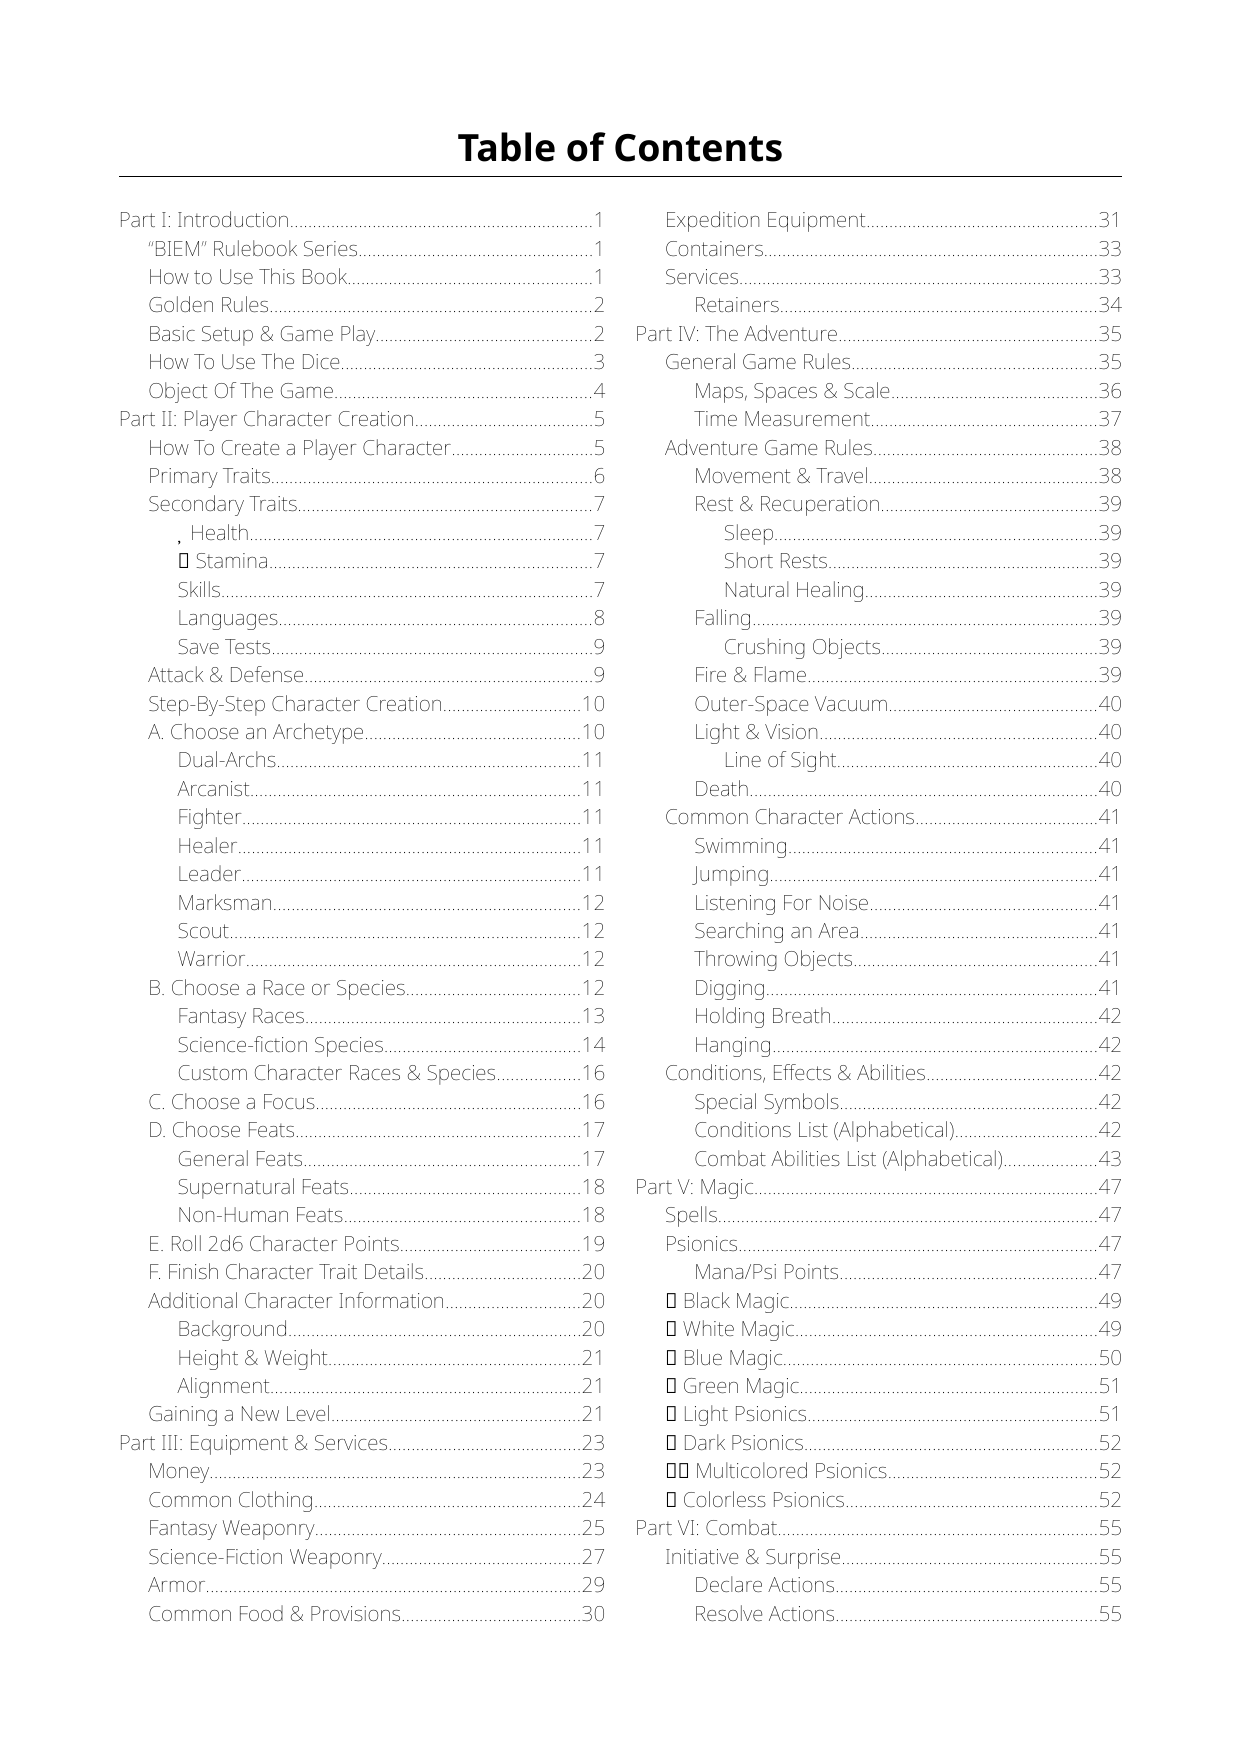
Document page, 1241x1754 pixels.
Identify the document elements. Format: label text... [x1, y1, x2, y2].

text Languages 8 [177, 603, 605, 632]
text How To Create a Player Character 5 [148, 433, 605, 461]
text Scout 12 [177, 916, 605, 944]
text Conditions List (Alphabetical) 42 [694, 1115, 1122, 1144]
text Height & Weight 21 [177, 1343, 605, 1371]
text Spells 47 [665, 1201, 1122, 1229]
text Fantasy Weaponry 25 [148, 1513, 605, 1542]
text E. Roll 2d6 Character Points 19 [148, 1229, 605, 1257]
text Arcanist 11 [177, 774, 605, 802]
text General Game Rules 35 [665, 347, 1122, 376]
text F. Finish Character Trait Details 20 [148, 1257, 605, 1286]
text Skills 7 [177, 575, 605, 603]
text Sleep 39 [724, 518, 1122, 546]
text Time Measurement 37 [694, 404, 1122, 433]
text  Dark Psionics 52 [665, 1428, 1122, 1456]
text Maps, Spaces & Scale 36 [694, 376, 1122, 404]
text Part I: Introduction 1 [118, 205, 605, 234]
text Throwing Objects 41 [694, 944, 1122, 973]
text Crushing Objects 39 [724, 632, 1122, 660]
text Part VI: Combat 55 [635, 1513, 1122, 1542]
text General Feats 17 [177, 1144, 605, 1172]
text Falling 39 [694, 603, 1122, 632]
text Healer 11 [177, 831, 605, 859]
text Secondary Traits 7 [148, 489, 605, 518]
text Combat Abilities List (Alphabetical) 43 [694, 1144, 1122, 1172]
text Object Of The Game 4 [148, 376, 605, 404]
text Fire & Flame 39 [694, 660, 1122, 689]
text Services 33 [665, 262, 1122, 291]
text Additional Character Information 20 [148, 1286, 605, 1314]
text How to Use This Book 1 [148, 262, 605, 291]
text Custom Character Races & Species 16 [177, 1058, 605, 1087]
text Money 23 [148, 1456, 605, 1485]
text A. Choose an Archetype 10 [148, 717, 605, 746]
text  Multicolored Psionics 52 [665, 1456, 1122, 1485]
text Swimming 41 [694, 831, 1122, 859]
text Mana/Psi Points 47 [694, 1257, 1122, 1286]
text Retainers 34 [694, 291, 1122, 319]
text Gaining a New Level 21 [148, 1399, 605, 1428]
text Science-fiction Species 14 [177, 1030, 605, 1058]
text Listening For Noise 41 [694, 888, 1122, 916]
text Non-Human Feats 18 [177, 1201, 605, 1229]
text Leader 11 [177, 859, 605, 888]
text  Light Psionics 51 [665, 1399, 1122, 1428]
text Conditions, Effects & Abilities 42 [665, 1058, 1122, 1087]
text Marksman 12 [177, 888, 605, 916]
text Attack & Defense 9 [148, 660, 605, 689]
text Declare Actions 55 [694, 1570, 1122, 1599]
text Alignment 21 [177, 1371, 605, 1399]
text Line of Sight 40 [724, 746, 1122, 774]
text Save Tests 9 [177, 632, 605, 660]
text Movement & Travel 38 [694, 461, 1122, 489]
text “BIEM” Rulebook Series 1 [148, 234, 605, 262]
text Common Food & Provisions 30 [148, 1599, 605, 1627]
text Science-Fiction Weaponry 27 [148, 1542, 605, 1570]
text Jumping 41 [694, 859, 1122, 888]
text  Green Magic 51 [665, 1371, 1122, 1399]
text Golden Rules 2 [148, 291, 605, 319]
text  Colorless Psionics 52 [665, 1485, 1122, 1513]
text Armor 29 [148, 1570, 605, 1599]
text Fantasy Races 13 [177, 1001, 605, 1030]
text Part IV: The Adventure 35 [635, 319, 1122, 347]
text Adventure Game Rules 38 [665, 433, 1122, 461]
text  White Magic 49 [665, 1314, 1122, 1343]
text Short Rests 39 [724, 546, 1122, 575]
text B. Choose a Race or Species 12 [148, 973, 605, 1001]
text Part III: Equipment & Services 23 [118, 1428, 605, 1456]
text C. Choose a Focus 16 [148, 1087, 605, 1115]
text Step-By-Step Character Creation 10 [148, 689, 605, 717]
text Primary Traits 6 [148, 461, 605, 489]
text Resolve Actions 55 [694, 1599, 1122, 1627]
text Death 40 [694, 774, 1122, 802]
text Containers 33 [665, 234, 1122, 262]
text Warrior 12 [177, 944, 605, 973]
text Light & Vision 40 [694, 717, 1122, 746]
text Dual-Archs 11 [177, 746, 605, 774]
text Searching an Area 41 [694, 916, 1122, 944]
text How To Use The Dice 3 [148, 347, 605, 376]
text Rest & Recuperation 39 [694, 489, 1122, 518]
text Digging 41 [694, 973, 1122, 1001]
text Background 20 [177, 1314, 605, 1343]
text  Health 7 [177, 518, 605, 546]
text Outer-Space Vacuum 40 [694, 689, 1122, 717]
text Basic Setup & Game Play 2 [148, 319, 605, 347]
text  Blue Magic 50 [665, 1343, 1122, 1371]
text  Stamina 7 [177, 546, 605, 575]
text Psionics 47 [665, 1229, 1122, 1257]
text Common Character Actions 41 [665, 802, 1122, 831]
text  Black Magic 49 [665, 1286, 1122, 1314]
text Hanging 42 [694, 1030, 1122, 1058]
text Expedition Equipment 31 [665, 205, 1122, 234]
text Natural Healing 39 [724, 575, 1122, 603]
text Part II: Player Character Creation 5 [118, 404, 605, 433]
text D. Choose Feats 17 [148, 1115, 605, 1144]
text Holding Breath 42 [694, 1001, 1122, 1030]
text Initiative & Surprise 55 [665, 1542, 1122, 1570]
text Fighter 11 [177, 802, 605, 831]
text Part V: Magic 47 [635, 1172, 1122, 1201]
text Supernatural Feats 18 [177, 1172, 605, 1201]
text Special Symbols 42 [694, 1087, 1122, 1115]
text Common Clothing 24 [148, 1485, 605, 1513]
